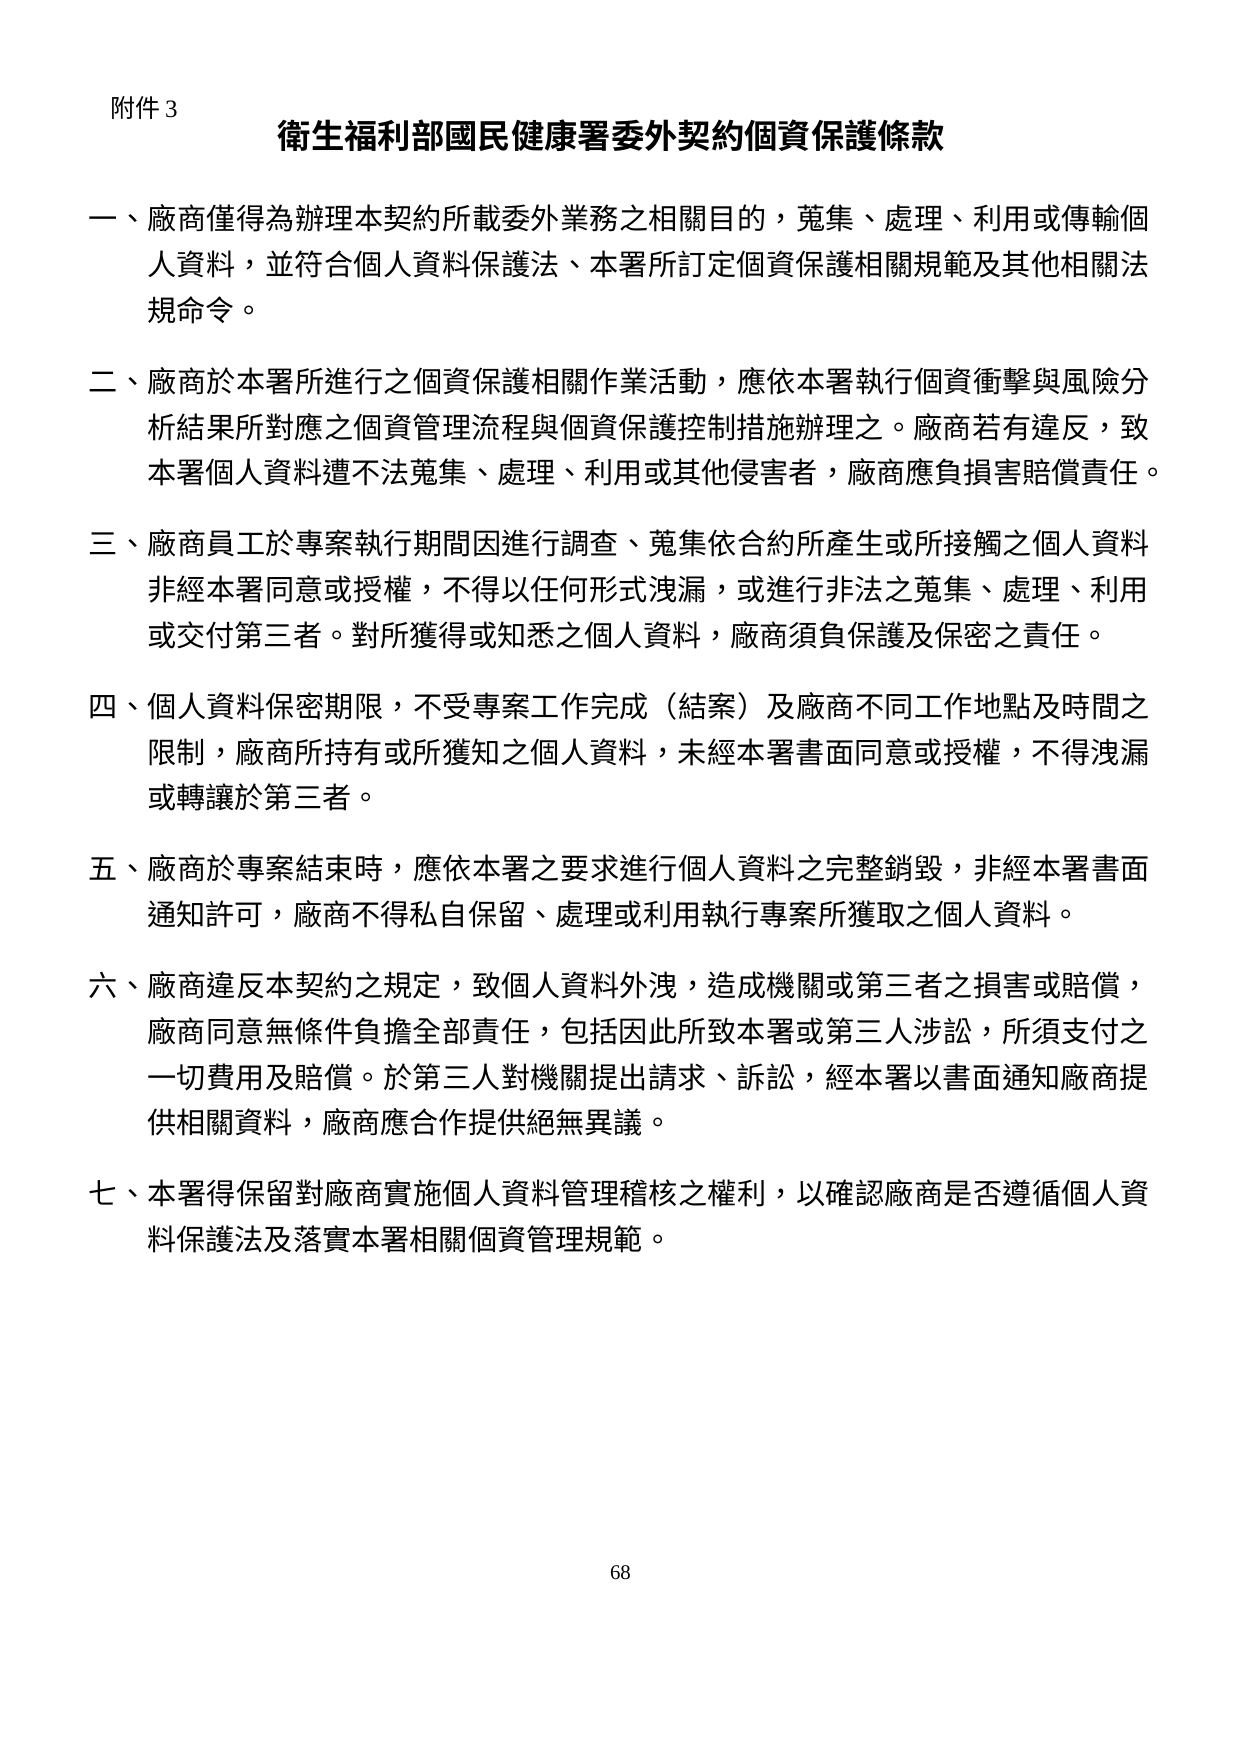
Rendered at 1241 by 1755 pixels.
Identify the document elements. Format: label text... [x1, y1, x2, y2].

text 五、廠商於專案結束時，應依本署之要求進行個人資料之完整銷毀，非經本署書面通知許可，廠商不得私自保留、處理或利用執行專案所獲取之個人資料。 [89, 843, 1152, 935]
text 一、廠商僅得為辦理本契約所載委外業務之相關目的，蒐集、處理、利用或傳輸個人資料，並符合個人資料保護法、本署所訂定個資保護相關規範及其他相關法規命令。 [89, 193, 1152, 331]
text 七、本署得保留對廠商實施個人資料管理稽核之權利，以確認廠商是否遵循個人資料保護法及落實本署相關個資管理規範。 [89, 1168, 1152, 1260]
text 六、廠商違反本契約之規定，致個人資料外洩，造成機關或第三者之損害或賠償，廠商同意無條件負擔全部責任，包括因此所致本署或第三人涉訟，所須支付之一切費用及賠償。於第三人對機關提出請求、訴訟，經本署以書面通知廠商提供相關資料，廠商應合作提供絕無異議。 [89, 960, 1152, 1143]
text 附件3 [110, 88, 205, 124]
text 三、廠商員工於專案執行期間因進行調查、蒐集依合約所產生或所接觸之個人資料，非經本署同意或授權，不得以任何形式洩漏，或進行非法之蒐集、處理、利用或交付第三者。對所獲得或知悉之個人資料，廠商須負保護及保密之責任。 [89, 518, 1152, 656]
text 二、廠商於本署所進行之個資保護相關作業活動，應依本署執行個資衝擊與風險分析結果所對應之個資管理流程與個資保護控制措施辦理之。廠商若有違反，致本署個人資料遭不法蒐集、處理、利用或其他侵害者，廠商應負損害賠償責任。 [89, 356, 1152, 493]
text 衛生福利部國民健康署委外契約個資保護條款 [70, 81, 1152, 156]
text 四、個人資料保密期限，不受專案工作完成（結案）及廠商不同工作地點及時間之限制，廠商所持有或所獲知之個人資料，未經本署書面同意或授權，不得洩漏或轉讓於第三者。 [89, 681, 1152, 818]
